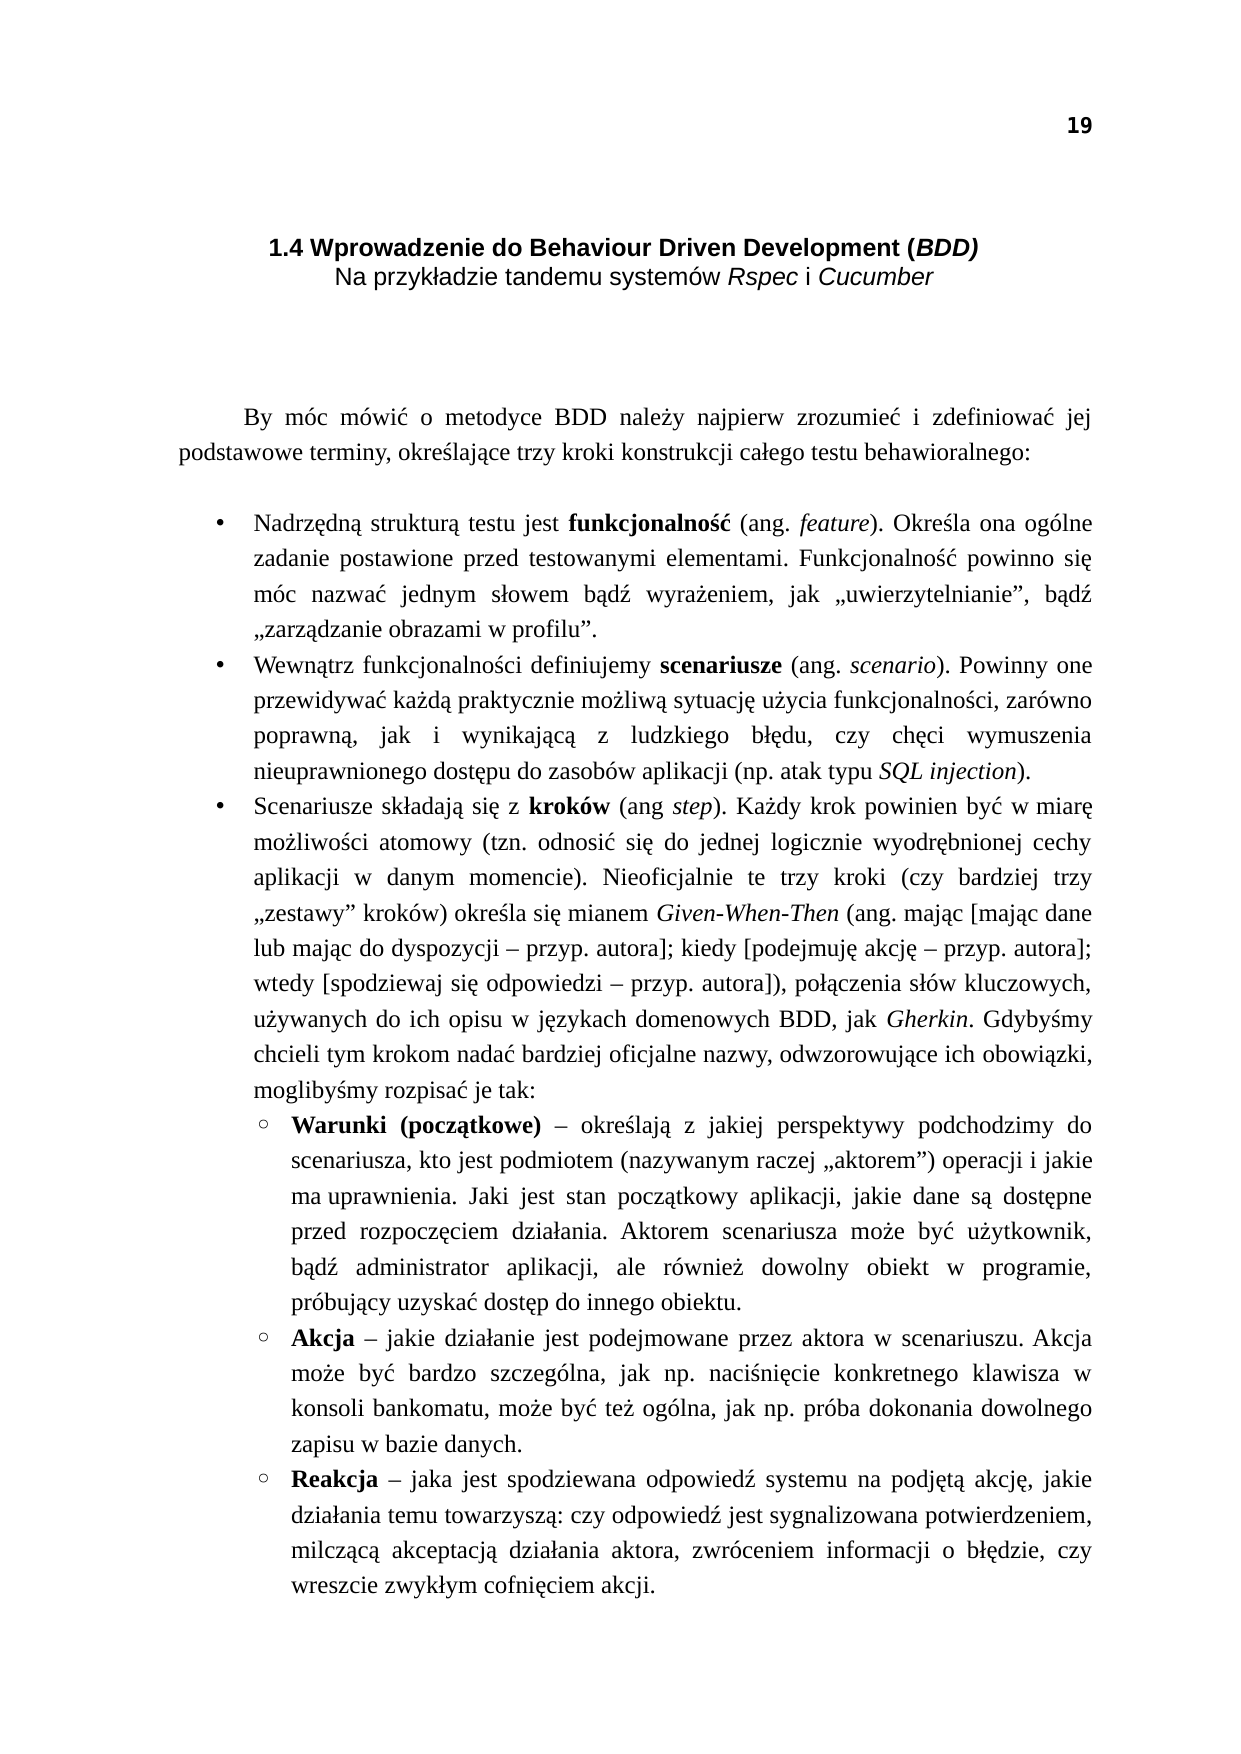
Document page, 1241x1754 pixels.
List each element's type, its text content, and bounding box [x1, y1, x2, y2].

list Na przykładzie tandemu systemów Rspec i Cucumber [177, 262, 1093, 291]
list Warunki (początkowe) – określają z jakiej perspektywy podchodzimy do scenariusza, kto jest podmiotem (nazywanym raczej „aktorem”) operacji i jakie ma uprawnienia. Jaki jest stan początkowy aplikacji, jakie dane są dostępne przed rozpoczęciem działania. Aktorem scenariusza może być użytkownik, bądź administrator aplikacji, ale również dowolny obiekt w programie, próbujący uzyskać dostęp do innego obiektu. [253, 1105, 1093, 1318]
list Wprowadzenie do Behaviour Driven Development (BDD) [177, 233, 1093, 262]
text By móc mówić o metodyce BDD należy najpierw zrozumieć i zdefiniować jej podstawowe terminy, określające trzy kroki konstrukcji całego testu behawioralnego: [178, 397, 1093, 468]
list Nadrzędną strukturą testu jest funkcjonalność (ang. feature). Określa ona ogólne zadanie postawione przed testowanymi elementami. Funkcjonalność powinno się móc nazwać jednym słowem bądź wyrażeniem, jak „uwierzytelnianie”, bądź „zarządzanie obrazami w profilu”. [216, 503, 1093, 645]
list Akcja – jakie działanie jest podejmowane przez aktora w scenariuszu. Akcja może być bardzo szczególna, jak np. naciśnięcie konkretnego klawisza w konsoli bankomatu, może być też ogólna, jak np. próba dokonania dowolnego zapisu w bazie danych. [253, 1318, 1093, 1459]
list Scenariusze składają się z kroków (ang step). Każdy krok powinien być w miarę możliwości atomowy (tzn. odnosić się do jednej logicznie wyodrębnionej cechy aplikacji w danym momencie). Nieoficjalnie te trzy kroki (czy bardziej trzy „zestawy” kroków) określa się mianem Given-When-Then (ang. mając [mając dane lub mając do dyspozycji – przyp. autora]; kiedy [podejmuję akcję – przyp. autora]; wtedy [spodziewaj się odpowiedzi – przyp. autora]), połączenia słów kluczowych, używanych do ich opisu w językach domenowych BDD, jak Gherkin. Gdybyśmy chcieli tym krokom nadać bardziej oficjalne nazwy, odwzorowujące ich obowiązki, moglibyśmy rozpisać je tak: [216, 786, 1093, 1105]
list Reakcja – jaka jest spodziewana odpowiedź systemu na podjętą akcję, jakie działania temu towarzyszą: czy odpowiedź jest sygnalizowana potwierdzeniem, milczącą akceptacją działania aktora, zwróceniem informacji o błędzie, czy wreszcie zwykłym cofnięciem akcji. [253, 1459, 1093, 1601]
list Wewnątrz funkcjonalności definiujemy scenariusze (ang. scenario). Powinny one przewidywać każdą praktycznie możliwą sytuację użycia funkcjonalności, zarówno poprawną, jak i wynikającą z ludzkiego błędu, czy chęci wymuszenia nieuprawnionego dostępu do zasobów aplikacji (np. atak typu SQL injection). [216, 645, 1093, 786]
